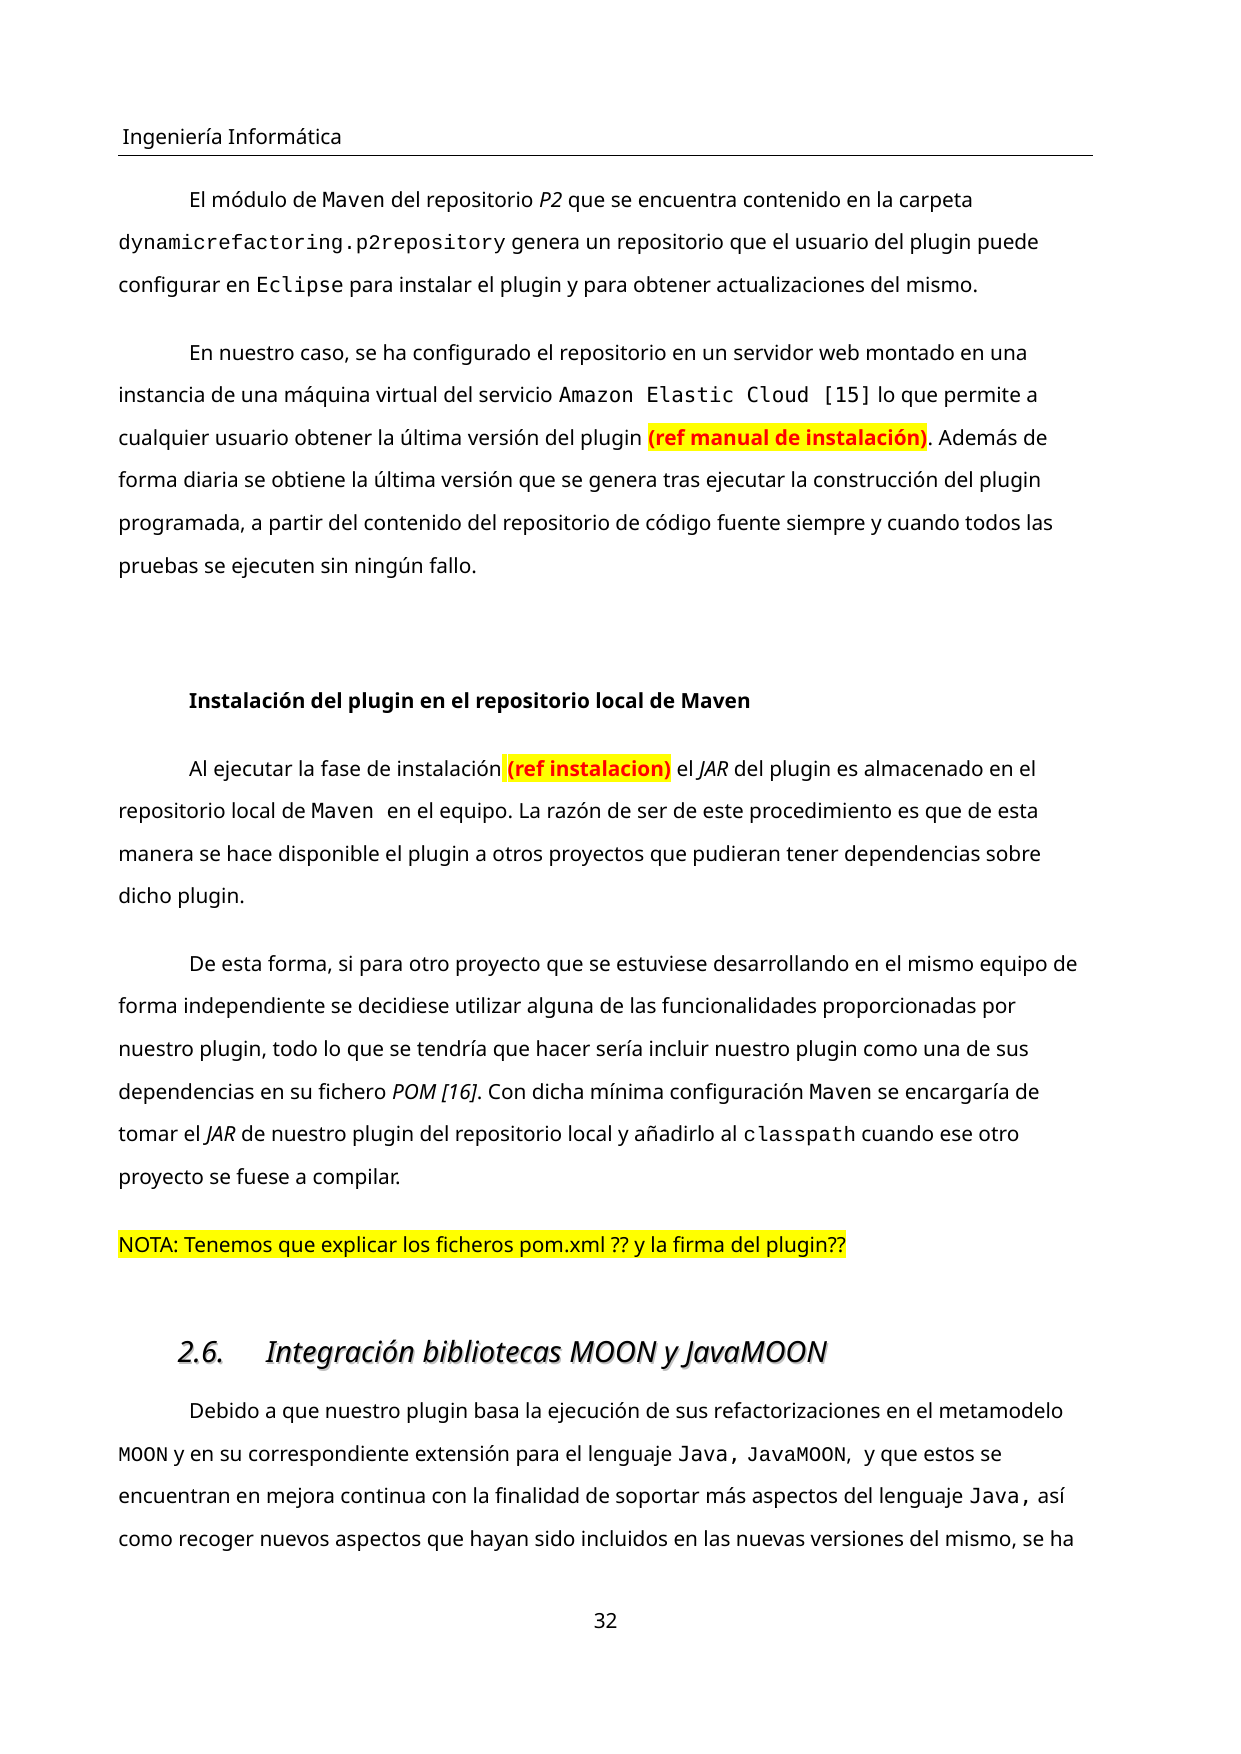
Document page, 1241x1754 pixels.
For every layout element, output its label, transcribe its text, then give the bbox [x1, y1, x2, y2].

text Al ejecutar la fase de instalación (ref instalacion) el JAR del plugin es almacenado en el repositorio local de Maven en el equipo. La razón de ser de este procedimiento es que de esta manera se hace disponible el plugin a otros proyectos que pudieran tener dependencias sobre dicho plugin. [118, 754, 1093, 910]
text En nuestro caso, se ha configurado el repositorio en un servidor web montado en una instancia de una máquina virtual del servicio Amazon Elastic Cloud [15] lo que permite a cualquier usuario obtener la última versión del plugin (ref manual de instalación). Además de forma diaria se obtiene la última versión que se genera tras ejecutar la construcción del plugin programada, a partir del contenido del repositorio de código fuente siempre y cuando todos las pruebas se ejecuten sin ningún fallo. [118, 338, 1093, 579]
text Instalación del plugin en el repositorio local de Maven [118, 686, 1093, 714]
text NOTA: Tenemos que explicar los ficheros pom.xml ?? y la firma del plugin?? [118, 1230, 1093, 1258]
subtitle Integración bibliotecas MOON y JavaMOON [177, 1331, 1093, 1371]
text De esta forma, si para otro proyecto que se estuviese desarrollando en el mismo equipo de forma independiente se decidiese utilizar alguna de las funcionalidades proporcionadas por nuestro plugin, todo lo que se tendría que hacer sería incluir nuestro plugin como una de sus dependencias en su fichero POM [16]. Con dicha mínima configuración Maven se encargaría de tomar el JAR de nuestro plugin del repositorio local y añadirlo al classpath cuando ese otro proyecto se fuese a compilar. [118, 949, 1093, 1191]
text El módulo de Maven del repositorio P2 que se encuentra contenido en la carpeta dynamicrefactoring.p2repository genera un repositorio que el usuario del plugin puede configurar en Eclipse para instalar el plugin y para obtener actualizaciones del mismo. [118, 185, 1093, 299]
text Debido a que nuestro plugin basa la ejecución de sus refactorizaciones en el metamodelo MOON y en su correspondiente extensión para el lenguaje Java, JavaMOON, y que estos se encuentran en mejora continua con la finalidad de soportar más aspectos del lenguaje Java, así como recoger nuevos aspectos que hayan sido incluidos en las nuevas versiones del mismo, se ha [118, 1396, 1093, 1552]
